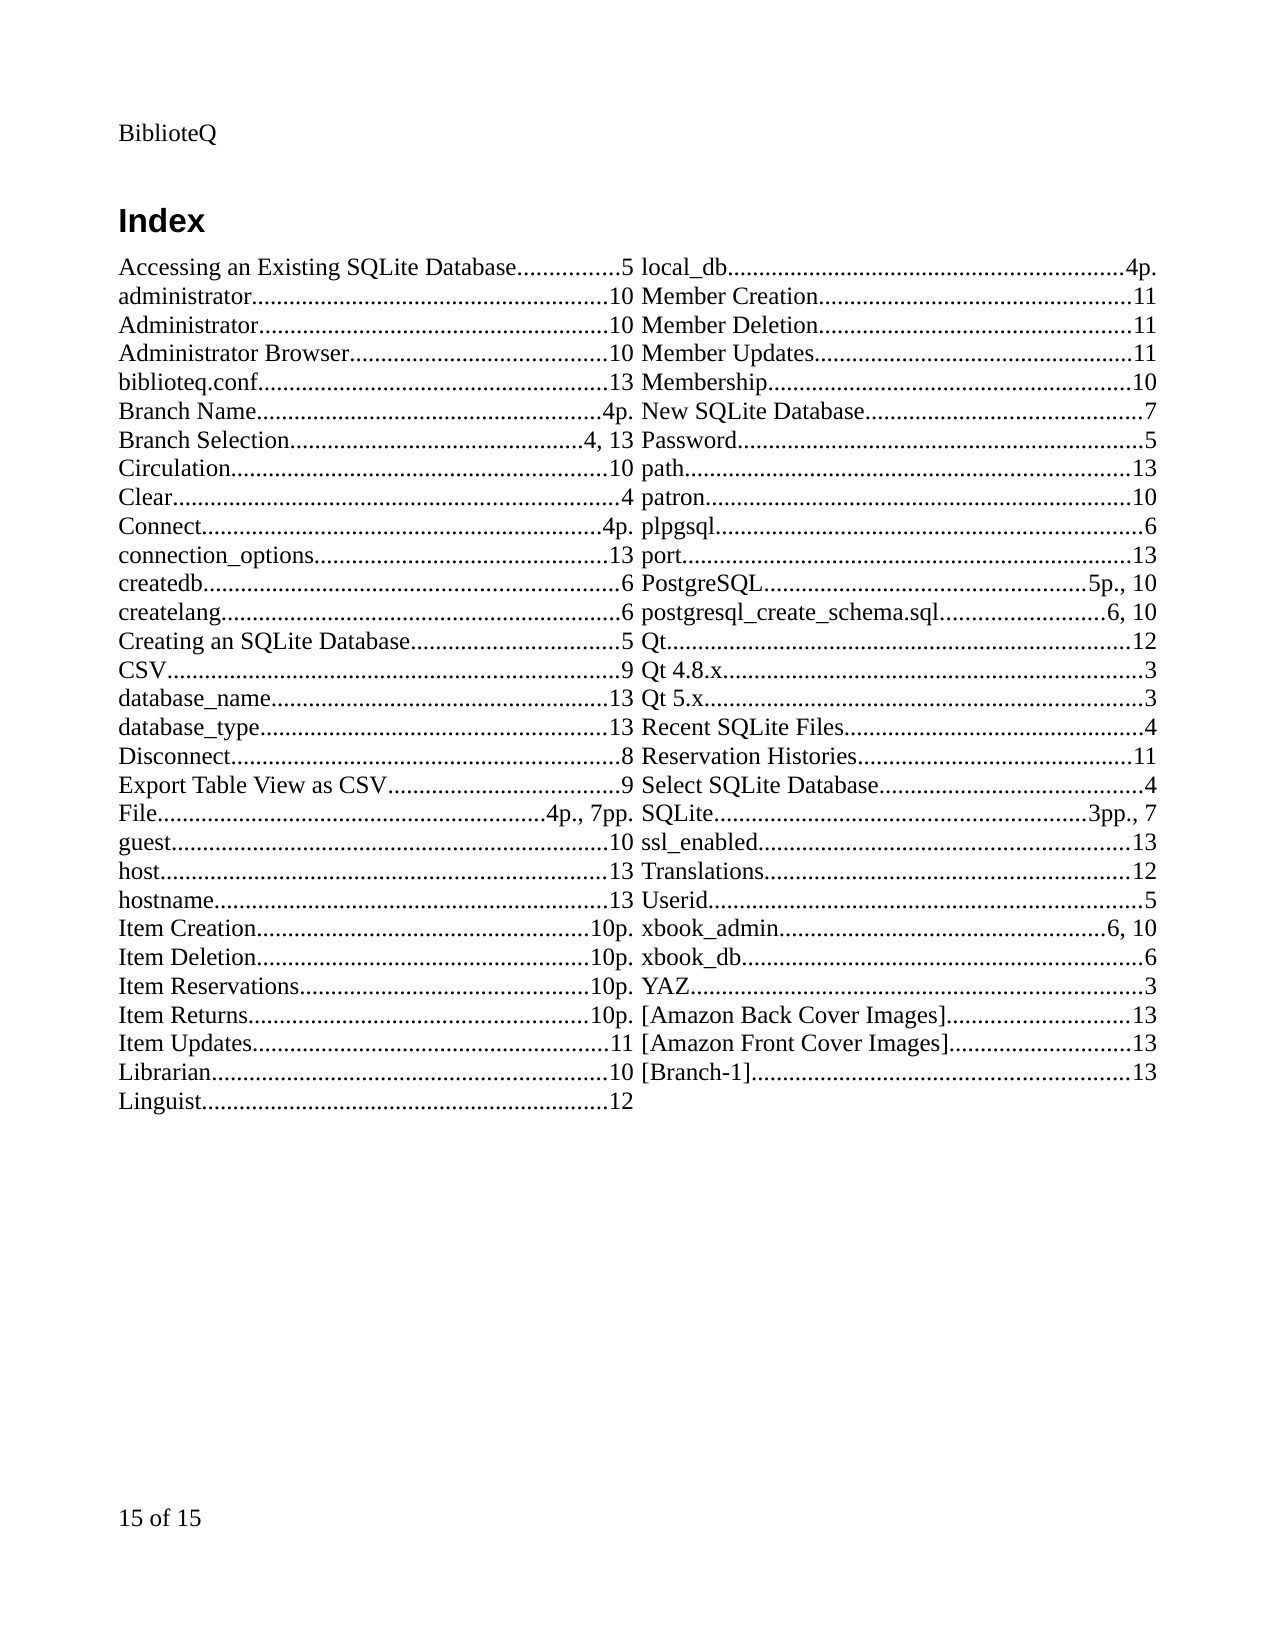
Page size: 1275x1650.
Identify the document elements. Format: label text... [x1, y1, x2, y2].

text [Amazon Front Cover Images] 13 [641, 1028, 1157, 1057]
text createlang 6 [118, 597, 634, 626]
text Connect 4p. [118, 511, 634, 540]
text xbook_admin 6, 10 [641, 913, 1157, 942]
text Password 5 [641, 425, 1157, 453]
text CSV 9 [118, 655, 634, 683]
text Item Creation 10p. [118, 913, 634, 942]
text Item Returns 10p. [118, 1000, 634, 1028]
text Reservation Histories 11 [641, 741, 1157, 770]
text Translations 12 [641, 856, 1157, 885]
text administrator 10 [118, 281, 634, 310]
text Item Deletion 10p. [118, 942, 634, 971]
text patron 10 [641, 482, 1157, 511]
text Qt 5.x 3 [641, 683, 1157, 712]
text New SQLite Database 7 [641, 396, 1157, 425]
text Administrator 10 [118, 310, 634, 338]
text hostname 13 [118, 885, 634, 913]
text Linguist 12 [118, 1086, 634, 1115]
text connection_options 13 [118, 540, 634, 568]
text Member Creation 11 [641, 281, 1157, 310]
text [Amazon Back Cover Images] 13 [641, 1000, 1157, 1028]
subtitle Index [118, 201, 1157, 240]
text Recent SQLite Files 4 [641, 712, 1157, 741]
text Item Reservations 10p. [118, 971, 634, 1000]
text Select SQLite Database 4 [641, 770, 1157, 798]
text PostgreSQL 5p., 10 [641, 568, 1157, 597]
text Clear 4 [118, 482, 634, 511]
text Circulation 10 [118, 453, 634, 482]
text biblioteq.conf 13 [118, 367, 634, 396]
text File 4p., 7pp. [118, 798, 634, 827]
text path 13 [641, 453, 1157, 482]
text Branch Selection 4, 13 [118, 425, 634, 453]
text Branch Name 4p. [118, 396, 634, 425]
text Administrator Browser 10 [118, 338, 634, 367]
text host 13 [118, 856, 634, 885]
text Creating an SQLite Database 5 [118, 626, 634, 655]
text postgresql_create_schema.sql 6, 10 [641, 597, 1157, 626]
text YAZ 3 [641, 971, 1157, 1000]
text SQLite 3pp., 7 [641, 798, 1157, 827]
text guest 10 [118, 827, 634, 856]
text database_type 13 [118, 712, 634, 741]
text Librarian 10 [118, 1057, 634, 1086]
text Accessing an Existing SQLite Database 5 [118, 252, 634, 281]
text Disconnect 8 [118, 741, 634, 770]
text Item Updates 11 [118, 1028, 634, 1057]
text [Branch-1] 13 [641, 1057, 1157, 1086]
text Userid 5 [641, 885, 1157, 913]
text ssl_enabled 13 [641, 827, 1157, 856]
text Membership 10 [641, 367, 1157, 396]
text port 13 [641, 540, 1157, 568]
text createdb 6 [118, 568, 634, 597]
text Export Table View as CSV 9 [118, 770, 634, 798]
text database_name 13 [118, 683, 634, 712]
text plpgsql 6 [641, 511, 1157, 540]
text Member Updates 11 [641, 338, 1157, 367]
text local_db 4p. [641, 252, 1157, 281]
text Qt 4.8.x 3 [641, 655, 1157, 683]
text xbook_db 6 [641, 942, 1157, 971]
text Qt 12 [641, 626, 1157, 655]
text Member Deletion 11 [641, 310, 1157, 338]
